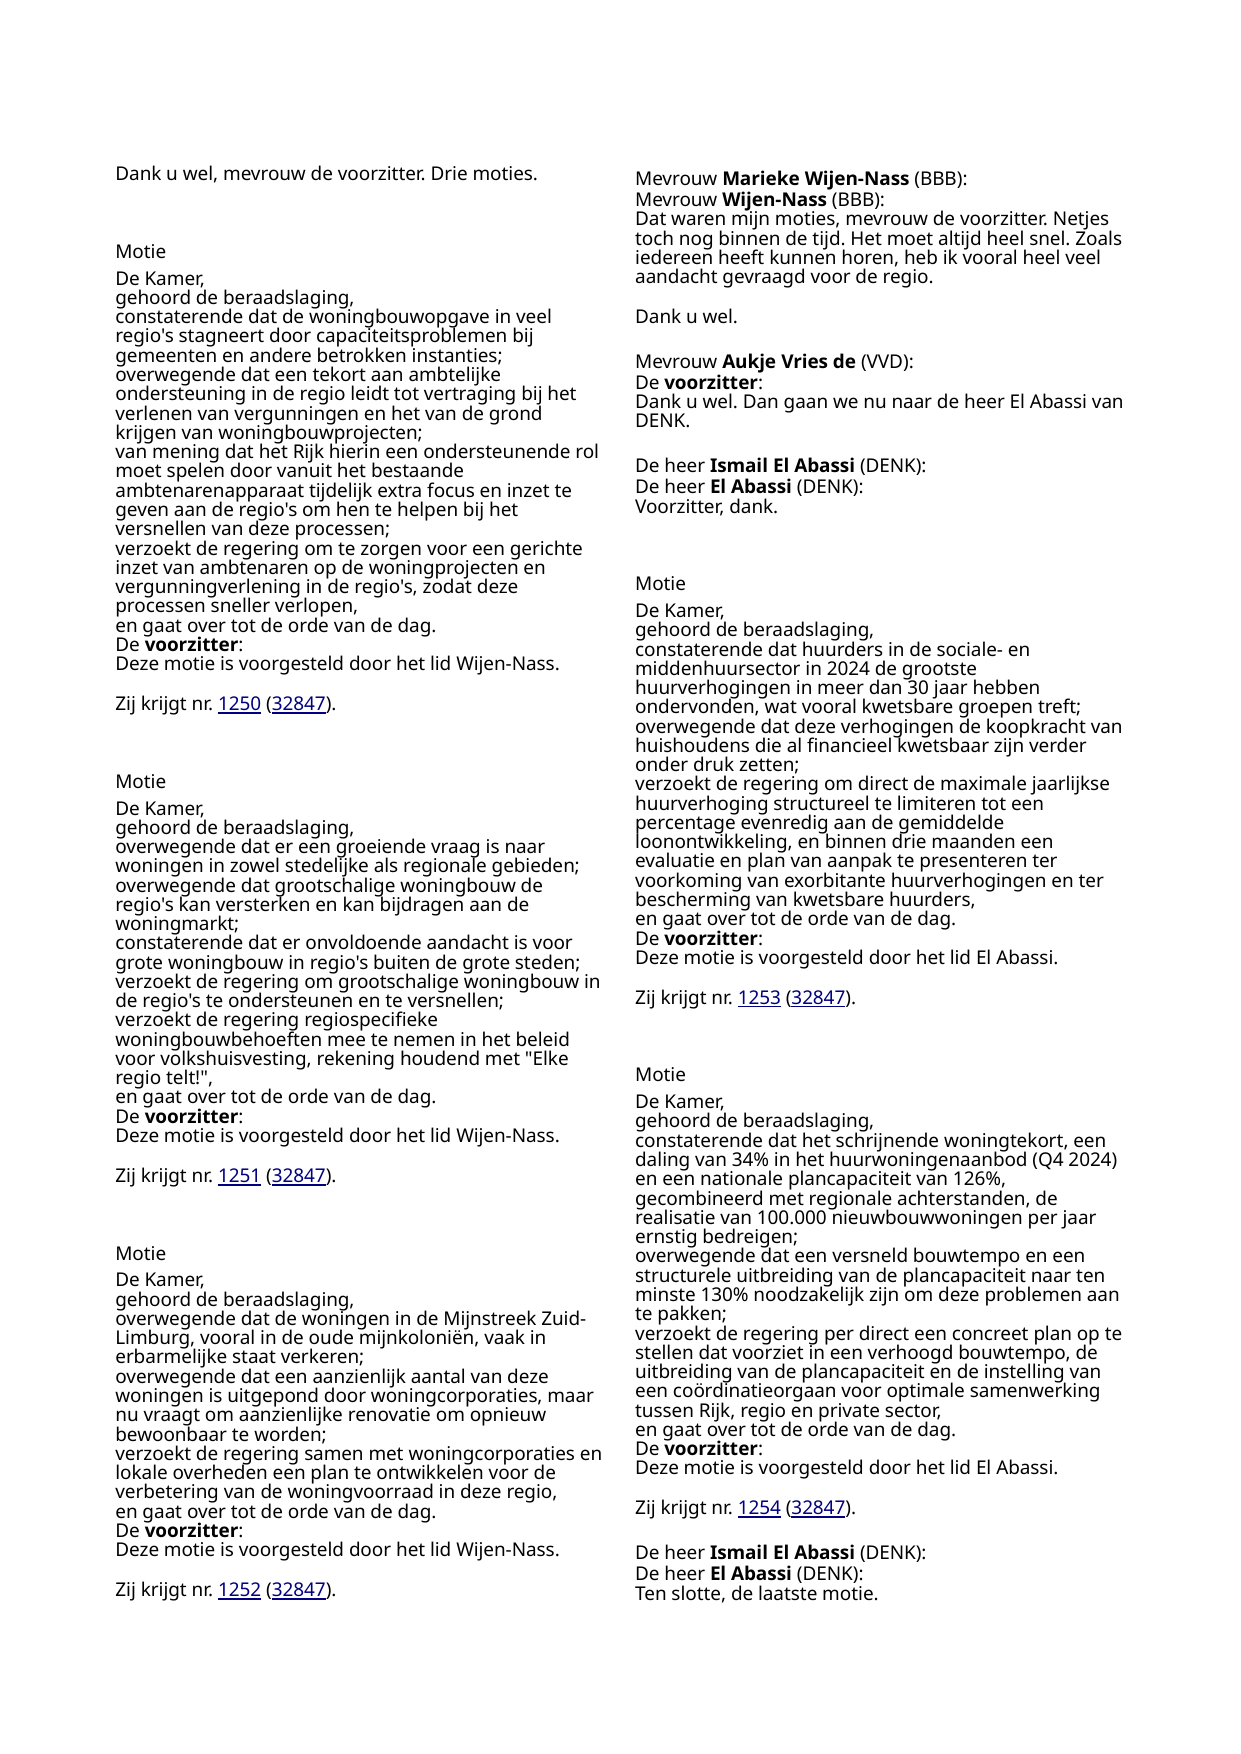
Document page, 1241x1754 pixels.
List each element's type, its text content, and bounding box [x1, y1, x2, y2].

text Deze motie is voorgesteld door het lid Wijen-Nass. [115, 1127, 605, 1146]
text De heer Ismail El Abassi (DENK): [635, 453, 1125, 478]
text constaterende dat de woningbouwopgave in veel regio's stagneert door capaciteitsproblemen bij gemeenten en andere betrokken instanties; [115, 308, 605, 366]
text De voorzitter: [115, 1522, 605, 1541]
text Motie [635, 570, 1125, 596]
text De Kamer, [635, 602, 1125, 621]
text De voorzitter: [635, 1440, 1125, 1459]
text Zij krijgt nr. 1253 (32847). [635, 989, 1125, 1008]
text gehoord de beraadslaging, [635, 621, 1125, 641]
text Dank u wel. [635, 308, 1125, 327]
text De heer Ismail El Abassi (DENK): [635, 1539, 1125, 1565]
text gehoord de beraadslaging, [115, 819, 605, 838]
text overwegende dat een tekort aan ambtelijke ondersteuning in de regio leidt tot vertraging bij het verlenen van vergunningen en het van de grond krijgen van woningbouwprojecten; [115, 366, 605, 443]
text De Kamer, [115, 270, 605, 289]
text verzoekt de regering om grootschalige woningbouw in de regio's te ondersteunen en te versnellen; [115, 973, 605, 1011]
text overwegende dat grootschalige woningbouw de regio's kan versterken en kan bijdragen aan de woningmarkt; [115, 877, 605, 934]
text constaterende dat het schrijnende woningtekort, een daling van 34% in het huurwoningenaanbod (Q4 2024) en een nationale plancapaciteit van 126%, gecombineerd met regionale achterstanden, de realisatie van 100.000 nieuwbouwwoningen per jaar ernstig bedreigen; [635, 1132, 1125, 1247]
text verzoekt de regering om direct de maximale jaarlijkse huurverhoging structureel te limiteren tot een percentage evenredig aan de gemiddelde loonontwikkeling, en binnen drie maanden een evaluatie en plan van aanpak te presenteren ter voorkoming van exorbitante huurverhogingen en ter bescherming van kwetsbare huurders, [635, 775, 1125, 910]
text Deze motie is voorgesteld door het lid El Abassi. [635, 949, 1125, 968]
text Ten slotte, de laatste motie. [635, 1584, 1125, 1604]
text gehoord de beraadslaging, [115, 1291, 605, 1310]
text Dank u wel, mevrouw de voorzitter. Drie moties. [115, 165, 605, 184]
text Motie [635, 1062, 1125, 1087]
text Zij krijgt nr. 1252 (32847). [115, 1581, 605, 1601]
text Motie [115, 238, 605, 264]
text overwegende dat een aanzienlijk aantal van deze woningen is uitgepond door woningcorporaties, maar nu vraagt om aanzienlijke renovatie om opnieuw bewoonbaar te worden; [115, 1368, 605, 1445]
text constaterende dat huurders in de sociale- en middenhuursector in 2024 de grootste huurverhogingen in meer dan 30 jaar hebben ondervonden, wat vooral kwetsbare groepen treft; [635, 641, 1125, 718]
text en gaat over tot de orde van de dag. [635, 1421, 1125, 1440]
text De heer El Abassi (DENK): [635, 1565, 1125, 1584]
text overwegende dat er een groeiende vraag is naar woningen in zowel stedelijke als regionale gebieden; [115, 838, 605, 877]
text Mevrouw Marieke Wijen-Nass (BBB): [635, 165, 1125, 191]
text De voorzitter: [635, 929, 1125, 949]
text Dank u wel. Dan gaan we nu naar de heer El Abassi van DENK. [635, 393, 1125, 432]
text De Kamer, [115, 1271, 605, 1291]
text constaterende dat er onvoldoende aandacht is voor grote woningbouw in regio's buiten de grote steden; [115, 934, 605, 973]
text overwegende dat de woningen in de Mijnstreek Zuid-Limburg, vooral in de oude mijnkoloniën, vaak in erbarmelijke staat verkeren; [115, 1310, 605, 1368]
text De voorzitter: [115, 1108, 605, 1127]
text Deze motie is voorgesteld door het lid Wijen-Nass. [115, 655, 605, 674]
text Motie [115, 768, 605, 793]
text De voorzitter: [635, 374, 1125, 393]
text verzoekt de regering om te zorgen voor een gerichte inzet van ambtenaren op de woningprojecten en vergunningverlening in de regio's, zodat deze processen sneller verlopen, [115, 539, 605, 617]
text overwegende dat een versneld bouwtempo en een structurele uitbreiding van de plancapaciteit naar ten minste 130% noodzakelijk zijn om deze problemen aan te pakken; [635, 1247, 1125, 1324]
text van mening dat het Rijk hierin een ondersteunende rol moet spelen door vanuit het bestaande ambtenarenapparaat tijdelijk extra focus en inzet te geven aan de regio's om hen te helpen bij het versnellen van deze processen; [115, 443, 605, 539]
text en gaat over tot de orde van de dag. [635, 910, 1125, 929]
text verzoekt de regering regiospecifieke woningbouwbehoeften mee te nemen in het beleid voor volkshuisvesting, rekening houdend met "Elke regio telt!", [115, 1011, 605, 1088]
text De Kamer, [635, 1093, 1125, 1112]
text De Kamer, [115, 799, 605, 819]
text en gaat over tot de orde van de dag. [115, 1503, 605, 1522]
text Mevrouw Aukje Vries de (VVD): [635, 348, 1125, 374]
text Dat waren mijn moties, mevrouw de voorzitter. Netjes toch nog binnen de tijd. Het moet altijd heel snel. Zoals iedereen heeft kunnen horen, heb ik vooral heel veel aandacht gevraagd voor de regio. [635, 210, 1125, 287]
text gehoord de beraadslaging, [115, 289, 605, 308]
text overwegende dat deze verhogingen de koopkracht van huishoudens die al financieel kwetsbaar zijn verder onder druk zetten; [635, 718, 1125, 775]
text verzoekt de regering samen met woningcorporaties en lokale overheden een plan te ontwikkelen voor de verbetering van de woningvoorraad in deze regio, [115, 1445, 605, 1503]
text Mevrouw Wijen-Nass (BBB): [635, 191, 1125, 210]
text Zij krijgt nr. 1250 (32847). [115, 695, 605, 714]
text Motie [115, 1240, 605, 1266]
text Deze motie is voorgesteld door het lid Wijen-Nass. [115, 1541, 605, 1561]
text Zij krijgt nr. 1251 (32847). [115, 1167, 605, 1186]
text verzoekt de regering per direct een concreet plan op te stellen dat voorziet in een verhoogd bouwtempo, de uitbreiding van de plancapaciteit en de instelling van een coördinatieorgaan voor optimale samenwerking tussen Rijk, regio en private sector, [635, 1324, 1125, 1421]
text De heer El Abassi (DENK): [635, 478, 1125, 498]
text Deze motie is voorgesteld door het lid El Abassi. [635, 1459, 1125, 1479]
text Zij krijgt nr. 1254 (32847). [635, 1499, 1125, 1519]
text De voorzitter: [115, 636, 605, 655]
text en gaat over tot de orde van de dag. [115, 617, 605, 636]
text en gaat over tot de orde van de dag. [115, 1088, 605, 1108]
text Voorzitter, dank. [635, 498, 1125, 517]
text gehoord de beraadslaging, [635, 1112, 1125, 1132]
